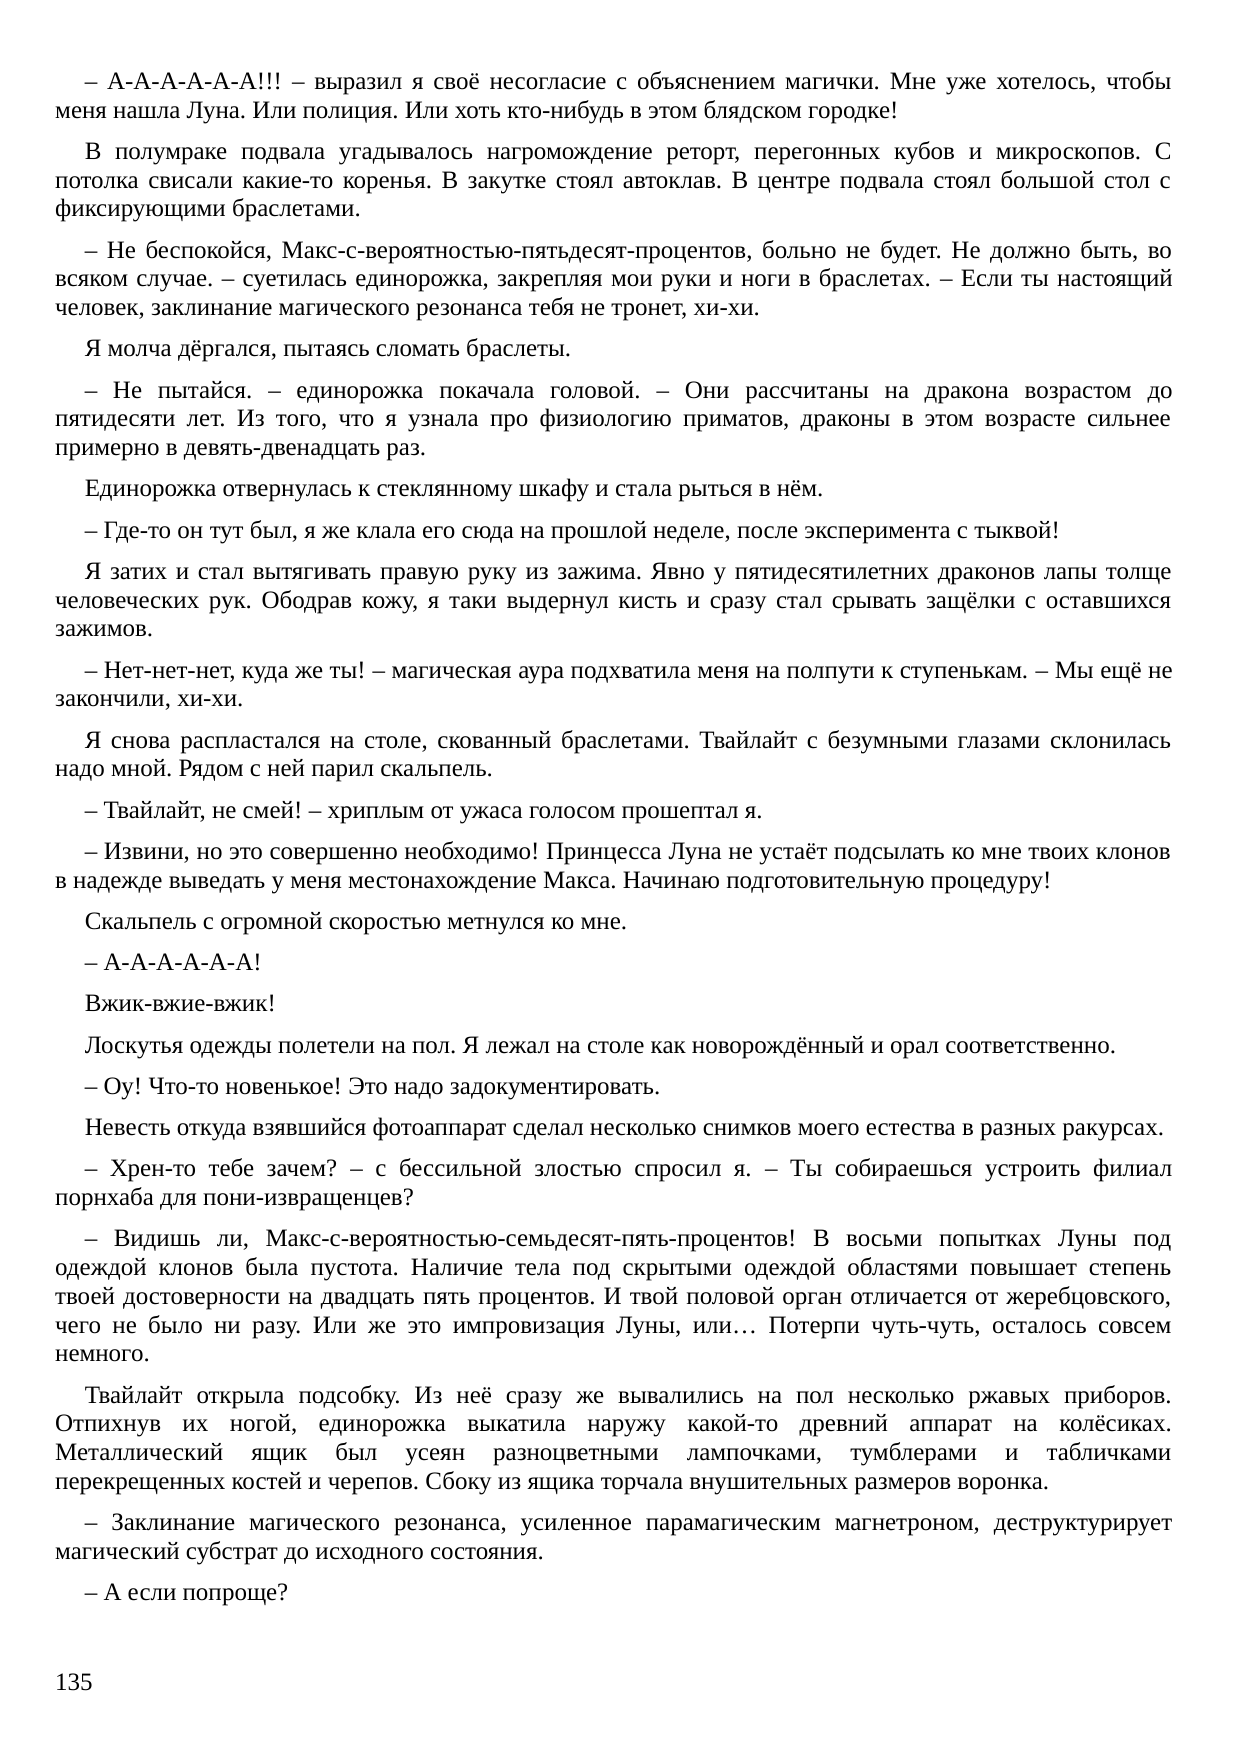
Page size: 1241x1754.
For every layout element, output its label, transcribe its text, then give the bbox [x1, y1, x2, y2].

text – Видишь ли, Макс-с-вероятностью-семьдесят-пять-процентов! В восьми попытках Луны под одеждой клонов была пустота. Наличие тела под скрытыми одеждой областями повышает степень твоей достоверности на двадцать пять процентов. И твой половой орган отличается от жеребцовского, чего не было ни разу. Или же это импровизация Луны, или… Потерпи чуть-чуть, осталось совсем немного. [55, 1223, 1173, 1367]
text Единорожка отвернулась к стеклянному шкафу и стала рыться в нём. [55, 473, 1173, 502]
text Скальпель с огромной скоростью метнулся ко мне. [55, 906, 1173, 935]
text – Извини, но это совершенно необходимо! Принцесса Луна не устаёт подсылать ко мне твоих клонов в надежде выведать у меня местонахождение Макса. Начинаю подготовительную процедуру! [55, 836, 1173, 893]
text – Твайлайт, не смей! – хриплым от ужаса голосом прошептал я. [55, 795, 1173, 823]
text В полумраке подвала угадывалось нагромождение реторт, перегонных кубов и микроскопов. С потолка свисали какие-то коренья. В закутке стоял автоклав. В центре подвала стоял большой стол с фиксирующими браслетами. [55, 136, 1173, 222]
text – Не пытайся. – единорожка покачала головой. – Они рассчитаны на дракона возрастом до пятидесяти лет. Из того, что я узнала про физиологию приматов, драконы в этом возрасте сильнее примерно в девять-двенадцать раз. [55, 375, 1173, 461]
text Невесть откуда взявшийся фотоаппарат сделал несколько снимков моего естества в разных ракурсах. [55, 1112, 1173, 1141]
text Я снова распластался на столе, скованный браслетами. Твайлайт с безумными глазами склонилась надо мной. Рядом с ней парил скальпель. [55, 725, 1173, 782]
text – Хрен-то тебе зачем? – с бессильной злостью спросил я. – Ты собираешься устроить филиал порнхаба для пони-извращенцев? [55, 1153, 1173, 1211]
text Я затих и стал вытягивать правую руку из зажима. Явно у пятидесятилетних драконов лапы толще человеческих рук. Ободрав кожу, я таки выдернул кисть и сразу стал срывать защёлки с оставшихся зажимов. [55, 556, 1173, 642]
text Я молча дёргался, пытаясь сломать браслеты. [55, 333, 1173, 362]
text Вжик-вжие-вжик! [55, 988, 1173, 1017]
text – Где-то он тут был, я же клала его сюда на прошлой неделе, после эксперимента с тыквой! [55, 515, 1173, 543]
text Твайлайт открыла подсобку. Из неё сразу же вывалились на пол несколько ржавых приборов. Отпихнув их ногой, единорожка выкатила наружу какой-то древний аппарат на колёсиках. Металлический ящик был усеян разноцветными лампочками, тумблерами и табличками перекрещенных костей и черепов. Сбоку из ящика торчала внушительных размеров воронка. [55, 1380, 1173, 1495]
text – Нет-нет-нет, куда же ты! – магическая аура подхватила меня на полпути к ступенькам. – Мы ещё не закончили, хи-хи. [55, 655, 1173, 712]
text – Заклинание магического резонанса, усиленное парамагическим магнетроном, деструктурирует магический субстрат до исходного состояния. [55, 1507, 1173, 1565]
text – Оу! Что-то новенькое! Это надо задокументировать. [55, 1071, 1173, 1100]
text Лоскутья одежды полетели на пол. Я лежал на столе как новорождённый и орал соответственно. [55, 1030, 1173, 1058]
text – А-А-А-А-А-А! [55, 947, 1173, 976]
text – А-А-А-А-А-А!!! – выразил я своё несогласие с объяснением магички. Мне уже хотелось, чтобы меня нашла Луна. Или полиция. Или хоть кто-нибудь в этом блядском городке! [55, 66, 1173, 123]
text – А если попроще? [55, 1577, 1173, 1606]
text – Не беспокойся, Макс-с-вероятностью-пятьдесят-процентов, больно не будет. Не должно быть, во всяком случае. – суетилась единорожка, закрепляя мои руки и ноги в браслетах. – Если ты настоящий человек, заклинание магического резонанса тебя не тронет, хи-хи. [55, 235, 1173, 321]
